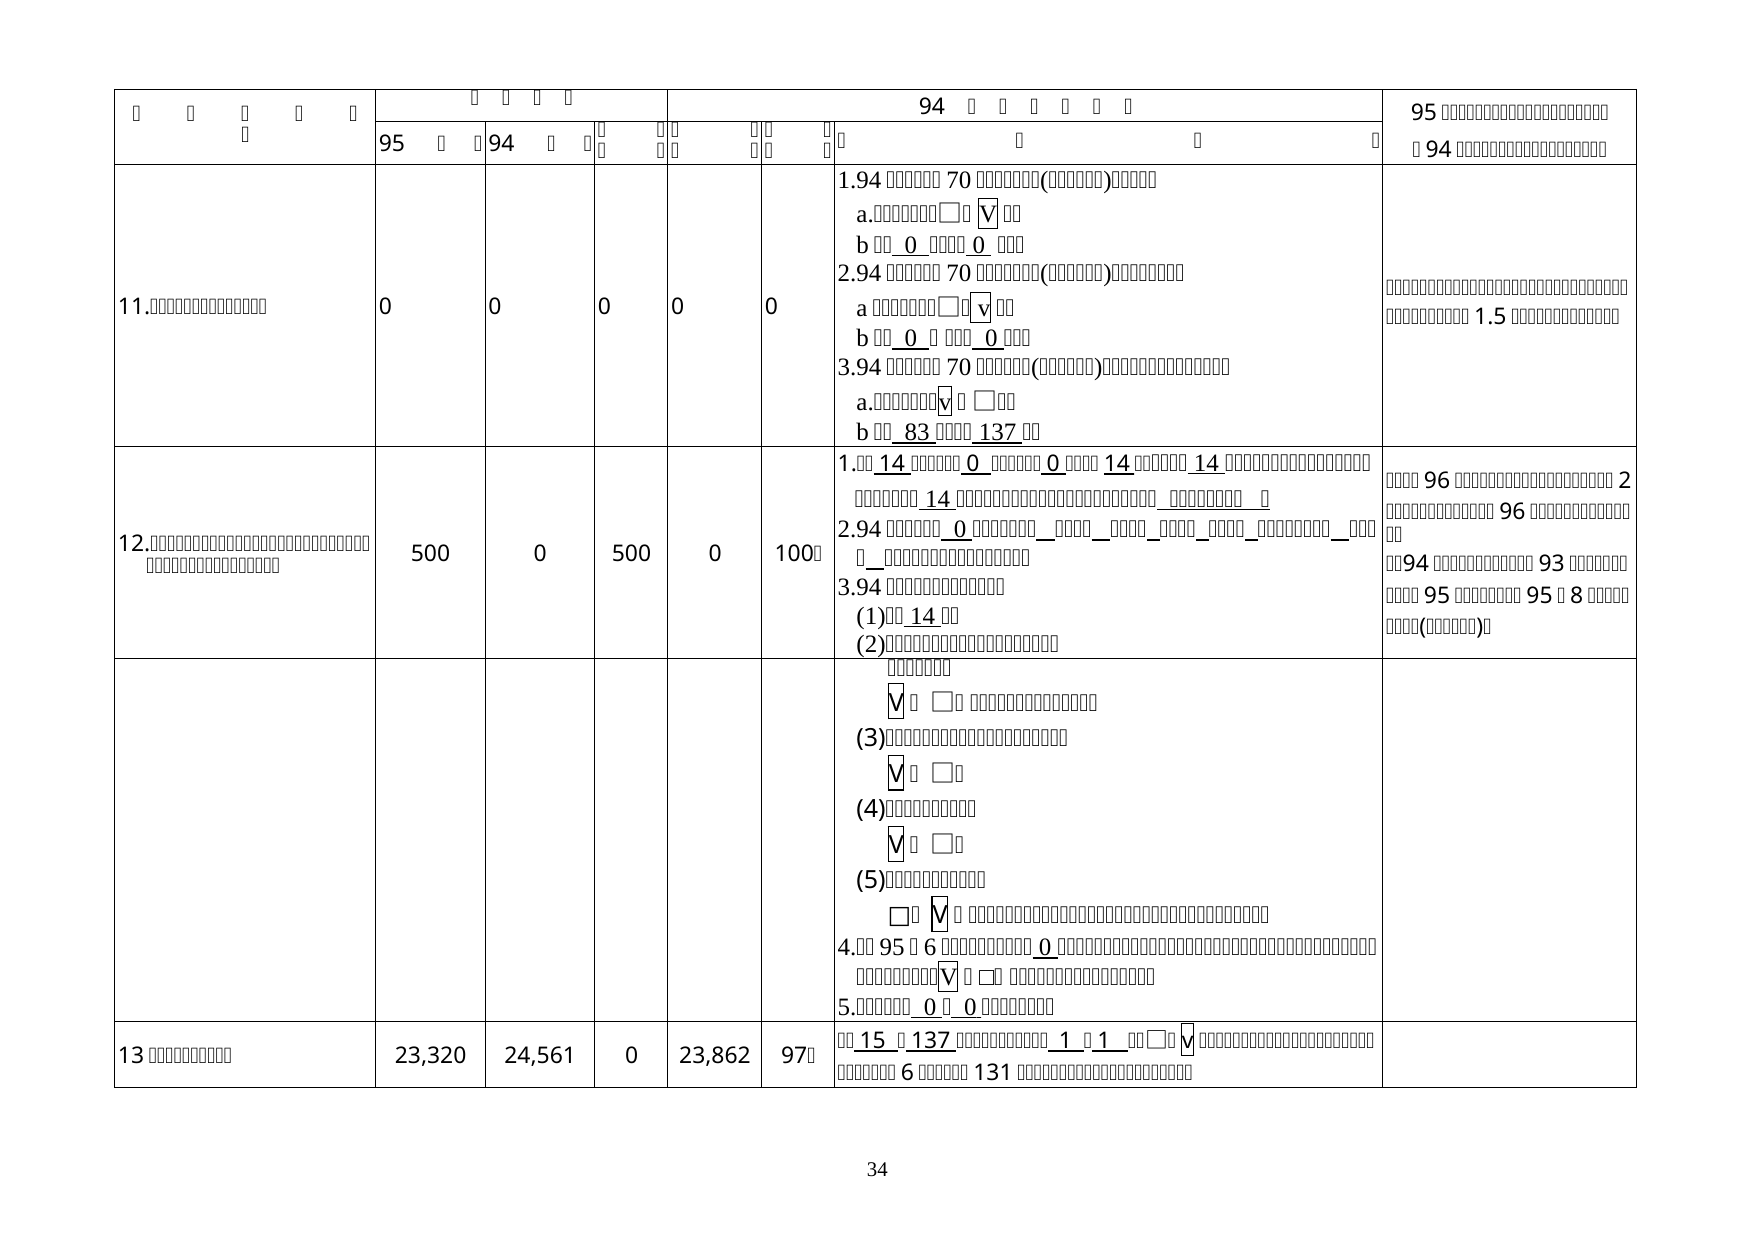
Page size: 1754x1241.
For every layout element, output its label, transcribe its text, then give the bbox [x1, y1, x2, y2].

table_cell 聯合輔導查核： V有 □無 包括環保、衛生、消防、社會局 (3)查核結果是否做成紀錄並函送受查單位改善： V有 □無 (4)須改善事項有無複查： V有 □無 (5)輔導查核結果函報內政部 □有 V無 各有關單位自行依權責處置，如建管無障礙空間由建管單位自行輔導感善。 4.截至95年6月底止轄內未立案機構 0 家，清查方式：由轄內消防及建管等單位通報，或民眾檢舉，處分情形：尚無接獲未立案機構檢舉，V有 □無 依規定按季將清查結果函報內政部。 5.查知超收機構 0 家 0人，處分情形：無 [835, 659, 1382, 1021]
table_cell 執行 總額 [668, 122, 761, 164]
table_cell 100％ [762, 447, 834, 658]
table_cell 12.機構輔導（含機構平時輔導考核或評鑑、未立案機構之清查輔導、機構超收之清查輔導及處罰） [115, 447, 375, 658]
table_cell [486, 659, 594, 1021]
table_cell 500 [376, 447, 485, 658]
table_cell [762, 659, 834, 1021]
table_cell 0 [668, 165, 761, 446]
table_cell 1.94年度針對未滿70歲中低收入老人(不含低收入戶)之保險費： a.訂定補助基準：□有 V無。 b補助 0 人，補助 0 人次。 2.94年度針對未滿70歲中低收入老人(不含低收入戶)之部分負擔費用： a訂定補助基準：□有 v無。 b補助 0 人 ，補助 0 人次。 3.94年度針對未滿70歲中低收入戶(不含低收入戶)之保險給付未涵蓋之醫療費用： a.訂定補助基準：v有 □無。 b補助 83 人，補助 137 人次 [835, 165, 1382, 446]
table_cell 0 [376, 165, 485, 446]
table_cell 97％ [762, 1022, 834, 1087]
table_cell [1383, 1022, 1636, 1087]
table_cell 0 [762, 165, 834, 446]
table_cell 500 [595, 447, 667, 658]
table_cell 0 [486, 447, 594, 658]
table_cell 24,561 [486, 1022, 594, 1087]
table_cell 94年度 [486, 122, 594, 164]
table_cell 23,320 [376, 1022, 485, 1087]
table_cell 11.老人無力負擔全民健保費用補助 [115, 165, 375, 446]
table_cell [376, 659, 485, 1021]
table_cell 13低收入戶老人公費安置 [115, 1022, 375, 1087]
table_header 94 年 度 辦 理 績 效 [668, 90, 1382, 121]
table_cell 0 [595, 1022, 667, 1087]
table_cell [1383, 659, 1636, 1021]
table_cell [668, 659, 761, 1021]
table_cell [595, 659, 667, 1021]
table_cell 23,862 [668, 1022, 761, 1087]
table_cell 0 [595, 165, 667, 446]
table_cell 安置 15 處 137 人，其中安置外縣市機構 1 家 1 人，□有v無訪視，本項業務區分為老人養護安置及安養安置，安養計安置6人，養護安置131人，在本縣分由社會救助課及社會福利課辦理。 [835, 1022, 1382, 1087]
table_cell [115, 659, 375, 1021]
table_cell 95年度 [376, 122, 485, 164]
table_cell 中低收入戶人醫療補助部份，因本縣已於醫療補助費補助規定中，凡屬最低生活標準以內1.5倍以內之老人均已提供補助。 [1383, 165, 1636, 446]
table_cell 0 [486, 165, 594, 446]
table_header 95年度預算減列或未編列或業務未辦理原因說明 及94年度運用民間資源或申請內政部補助金額 [1383, 90, 1636, 164]
table_header 措 施 項 目 名 稱 [115, 90, 375, 164]
table_cell 一、預定96年辦理本縣之評鑑，將其中屬財團法人機構2家，本府所評鑑結果作為參加96年內政部評鑑之本府初核成績。 二、94年本縣三家機構仍在內政部93年度評鑑後之改善期，經95年之輔導改善已於95年8月經內政部完成複評(結果尚未發布)。 [1383, 447, 1636, 658]
table_cell 1.機構 14 家，其中公立 0 家、公辦民營 0 家、私立14家；輔導查核 14 家。截至目前登錄內政部老人福利機構管理資訊系統 14 家，貴府間隔多久查核機構有無定期更新資料一次 定期辦理資料更新 。 2.94年度貴府評鑑 0 家，結果：優等 家、甲等 家、乙等 家、丙等 家、丁等 家，後續輔導丙等 家、丁等 家，輔導方式：三年辦理評鑑乙次。 3.94年度輔導查核老人福利機構。 (1)查核 14 家。 (2)查核單位除社會局，尚有建管、消防等單位 [835, 447, 1382, 658]
table_header 預 算 編 列 [376, 90, 667, 121]
table_cell 執行成果 [835, 122, 1382, 164]
table_cell 增減 比較 [595, 122, 667, 164]
table_cell 0 [668, 447, 761, 658]
table_cell 執行 比例 [762, 122, 834, 164]
